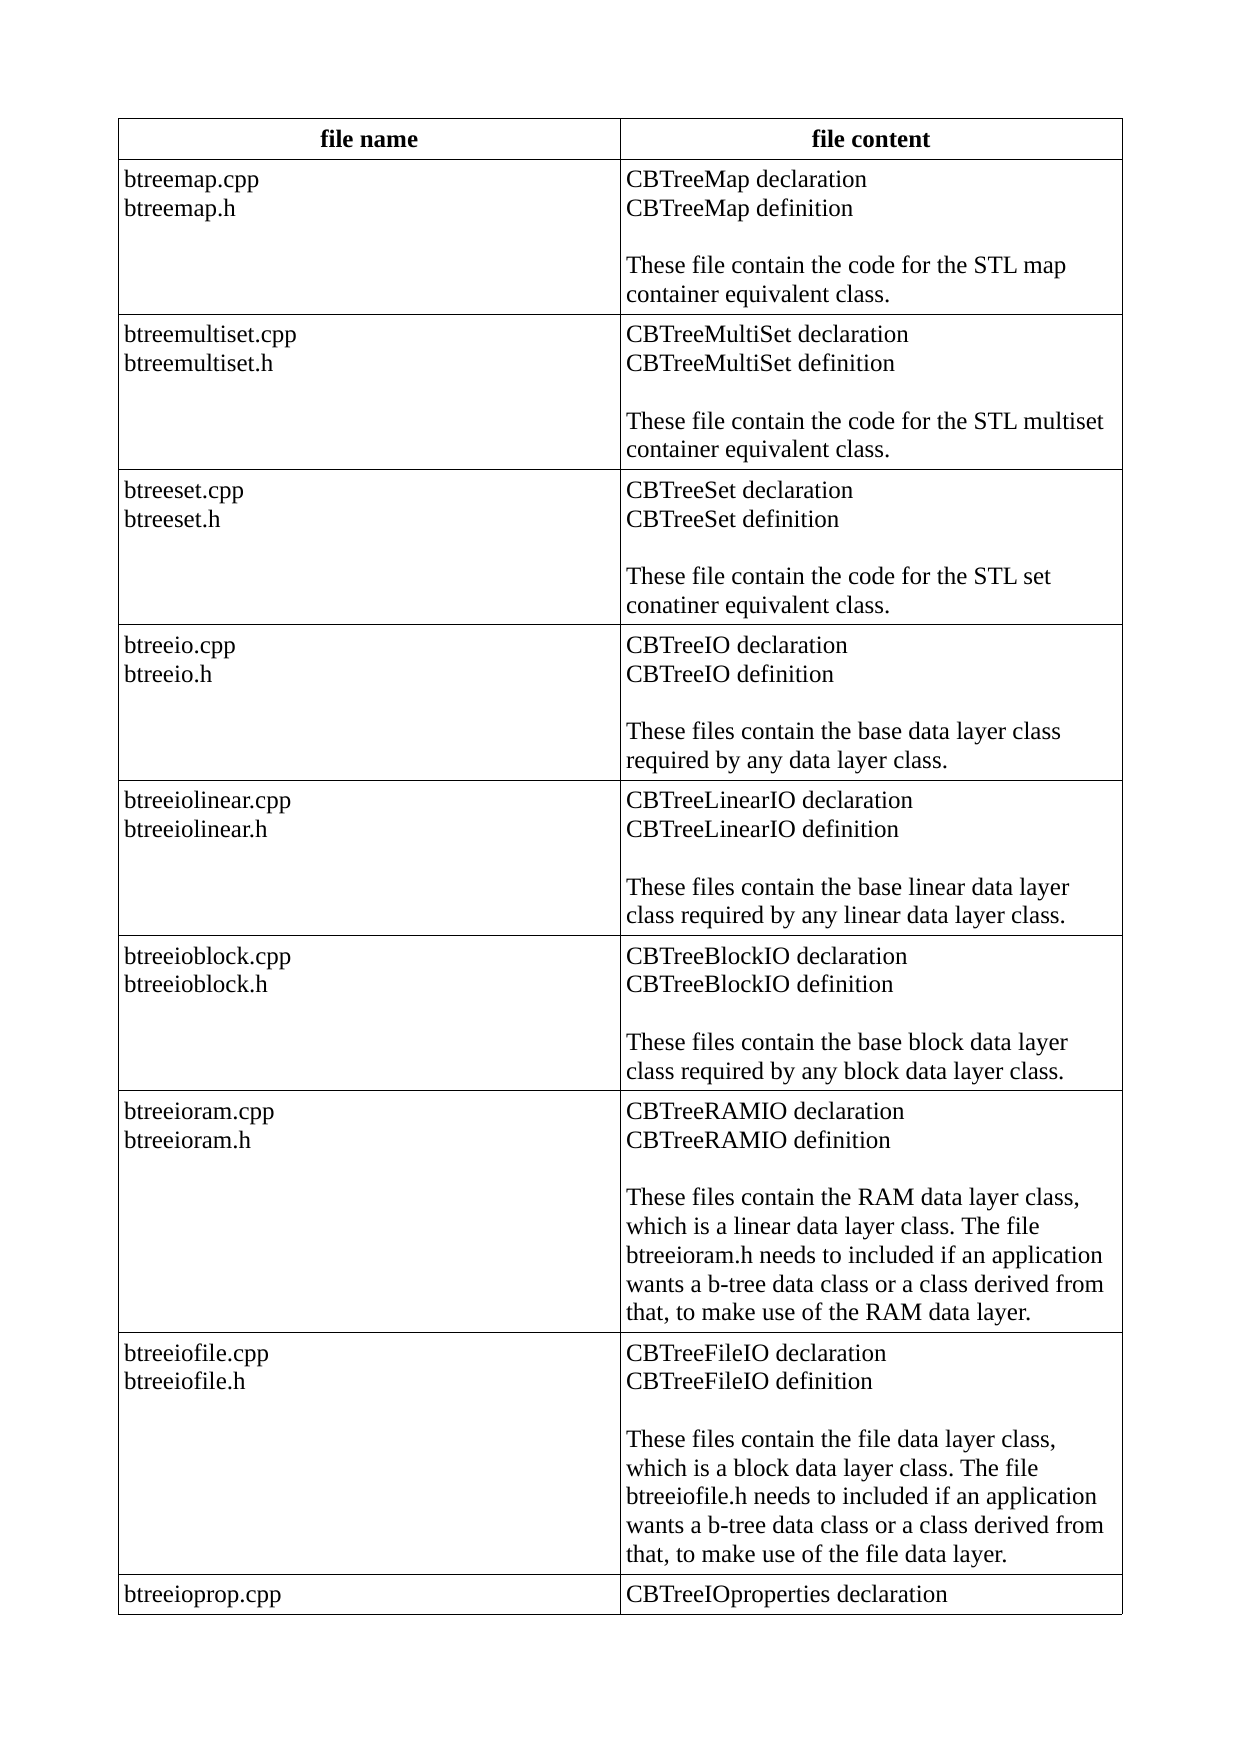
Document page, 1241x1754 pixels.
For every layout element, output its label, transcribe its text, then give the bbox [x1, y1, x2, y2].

table_cell CBTreeFileIO declaration CBTreeFileIO definition These files contain the file data layer class, which is a block data layer class. The file btreeiofile.h needs to included if an application wants a b-tree data class or a class derived from that, to make use of the file data layer. [621, 1333, 1122, 1573]
table_header file content [621, 119, 1122, 158]
table_cell CBTreeMultiSet declaration CBTreeMultiSet definition These file contain the code for the STL multiset container equivalent class. [621, 315, 1122, 469]
table_header file name [119, 119, 620, 158]
table_cell CBTreeMap declaration CBTreeMap definition These file contain the code for the STL map container equivalent class. [621, 160, 1122, 314]
table_cell btreeioprop.cpp [119, 1575, 620, 1614]
table_cell btreeiolinear.cpp btreeiolinear.h [119, 781, 620, 935]
table_cell CBTreeBlockIO declaration CBTreeBlockIO definition These files contain the base block data layer class required by any block data layer class. [621, 936, 1122, 1090]
table_cell CBTreeIOproperties declaration [621, 1575, 1122, 1614]
table_cell CBTreeSet declaration CBTreeSet definition These file contain the code for the STL set conatiner equivalent class. [621, 470, 1122, 624]
table_cell btreeio.cpp btreeio.h [119, 625, 620, 780]
table_cell CBTreeRAMIO declaration CBTreeRAMIO definition These files contain the RAM data layer class, which is a linear data layer class. The file btreeioram.h needs to included if an application wants a b-tree data class or a class derived from that, to make use of the RAM data layer. [621, 1091, 1122, 1332]
table_cell btreeset.cpp btreeset.h [119, 470, 620, 624]
table_cell btreeioblock.cpp btreeioblock.h [119, 936, 620, 1090]
table_cell btreeioram.cpp btreeioram.h [119, 1091, 620, 1332]
table_cell CBTreeLinearIO declaration CBTreeLinearIO definition These files contain the base linear data layer class required by any linear data layer class. [621, 781, 1122, 935]
table_cell CBTreeIO declaration CBTreeIO definition These files contain the base data layer class required by any data layer class. [621, 625, 1122, 780]
table_cell btreeiofile.cpp btreeiofile.h [119, 1333, 620, 1573]
table_cell btreemap.cpp btreemap.h [119, 160, 620, 314]
table_cell btreemultiset.cpp btreemultiset.h [119, 315, 620, 469]
